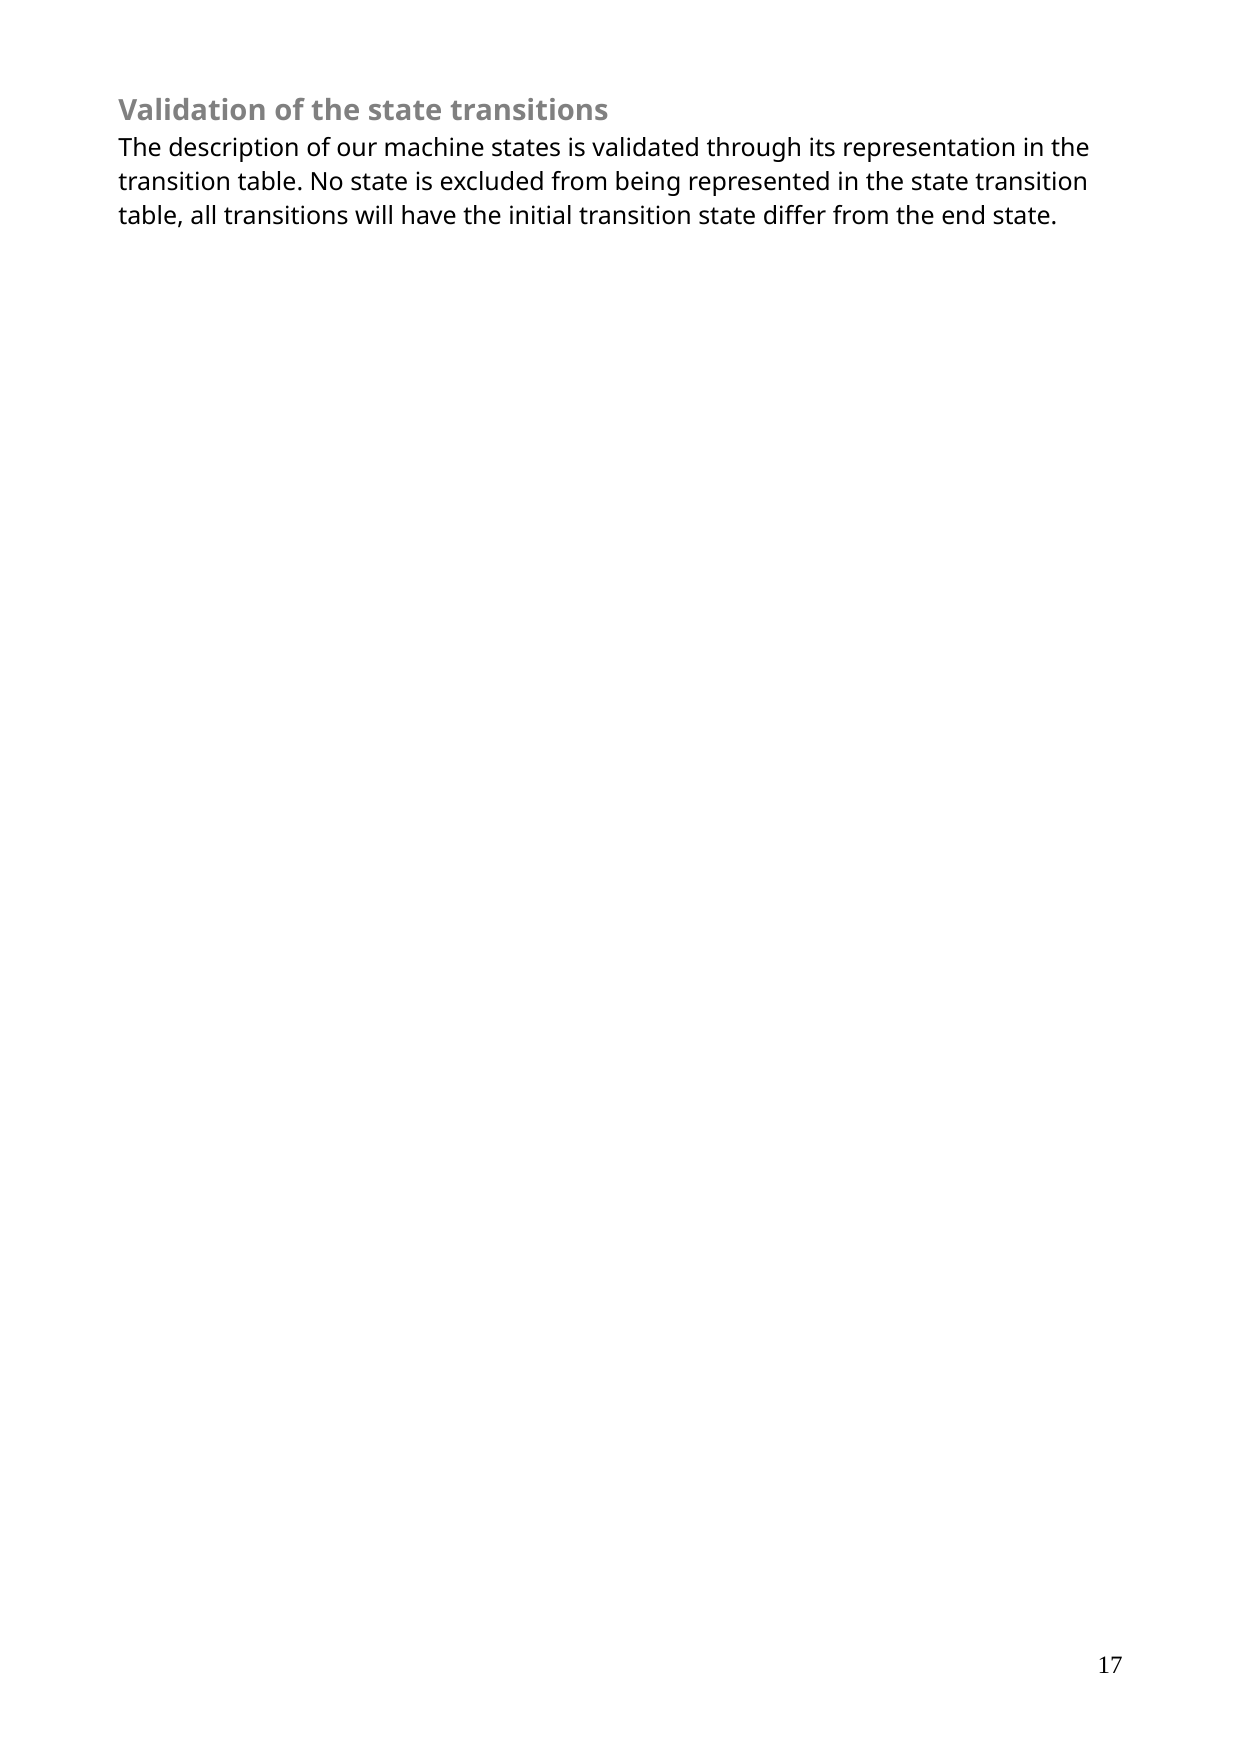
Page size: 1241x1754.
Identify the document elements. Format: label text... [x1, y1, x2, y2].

subtitle Validation of the state transitions [118, 89, 1122, 129]
text The description of our machine states is validated through its representation in the transition table. No state is excluded from being represented in the state transition table, all transitions will have the initial transition state differ from the end state. [118, 129, 1122, 231]
